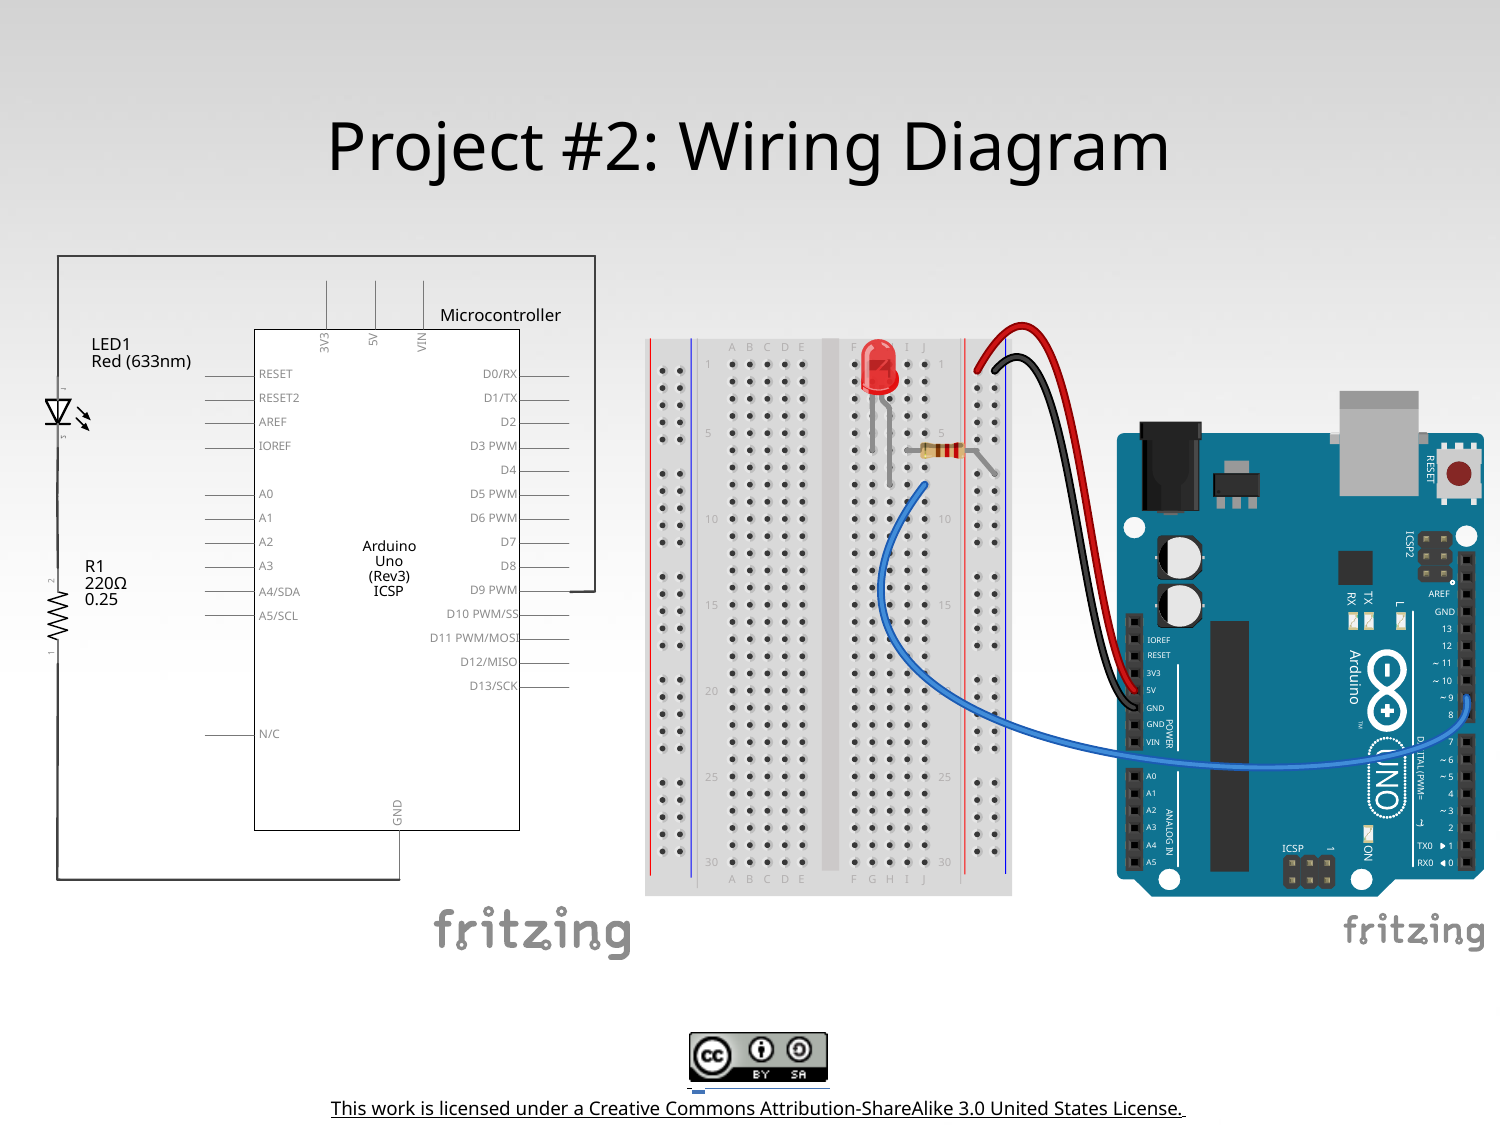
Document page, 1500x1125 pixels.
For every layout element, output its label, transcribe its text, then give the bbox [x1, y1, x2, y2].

title Project #2: Wiring Diagram [112, 50, 1388, 238]
picture [0, 0, 1500, 1125]
